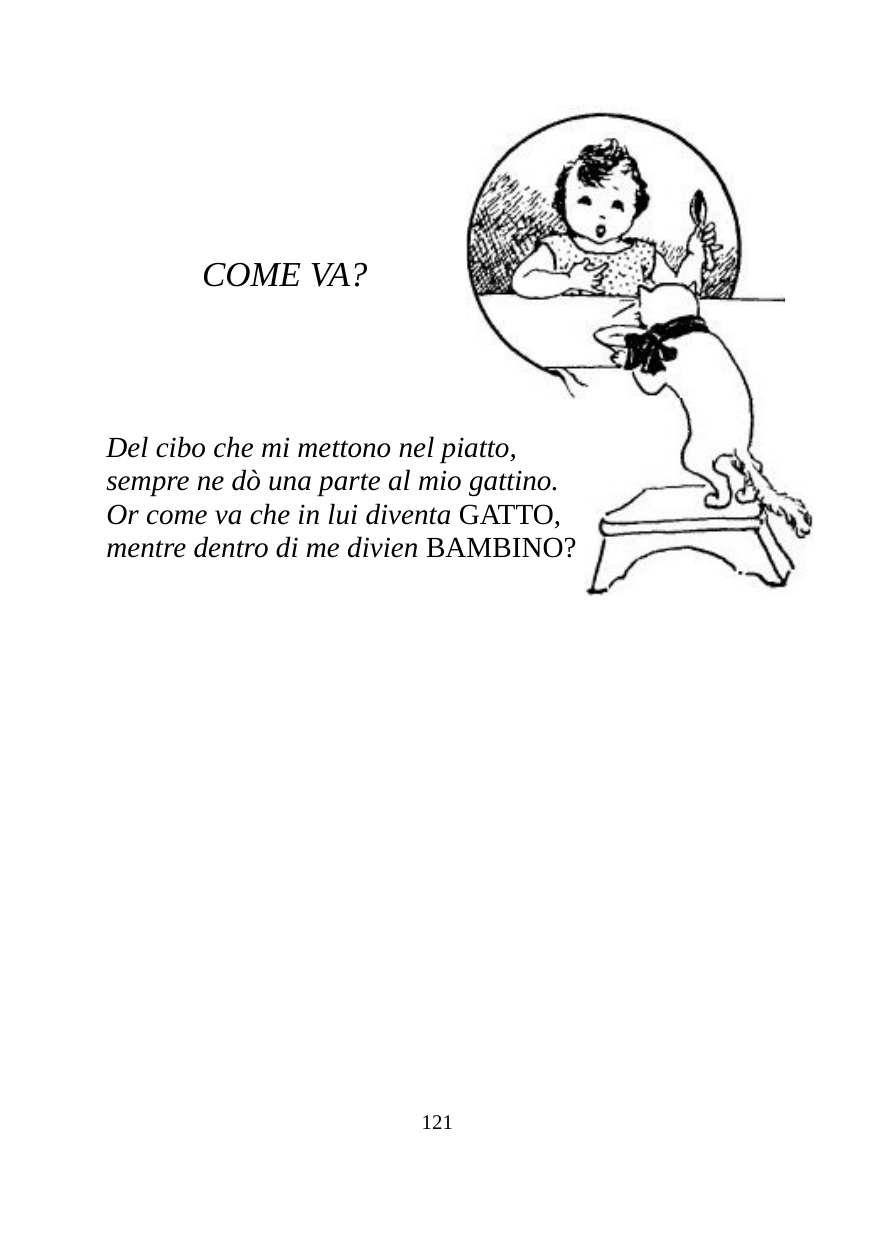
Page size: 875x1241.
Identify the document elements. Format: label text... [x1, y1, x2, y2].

subtitle COME VA? [106, 254, 466, 294]
text Del cibo che mi mettono nel piatto, sempre ne dò una parte al mio gattino. Or come va che in lui diventa GATTO, mentre dentro di me divien BAMBINO? [106, 430, 583, 564]
picture [466, 105, 814, 596]
